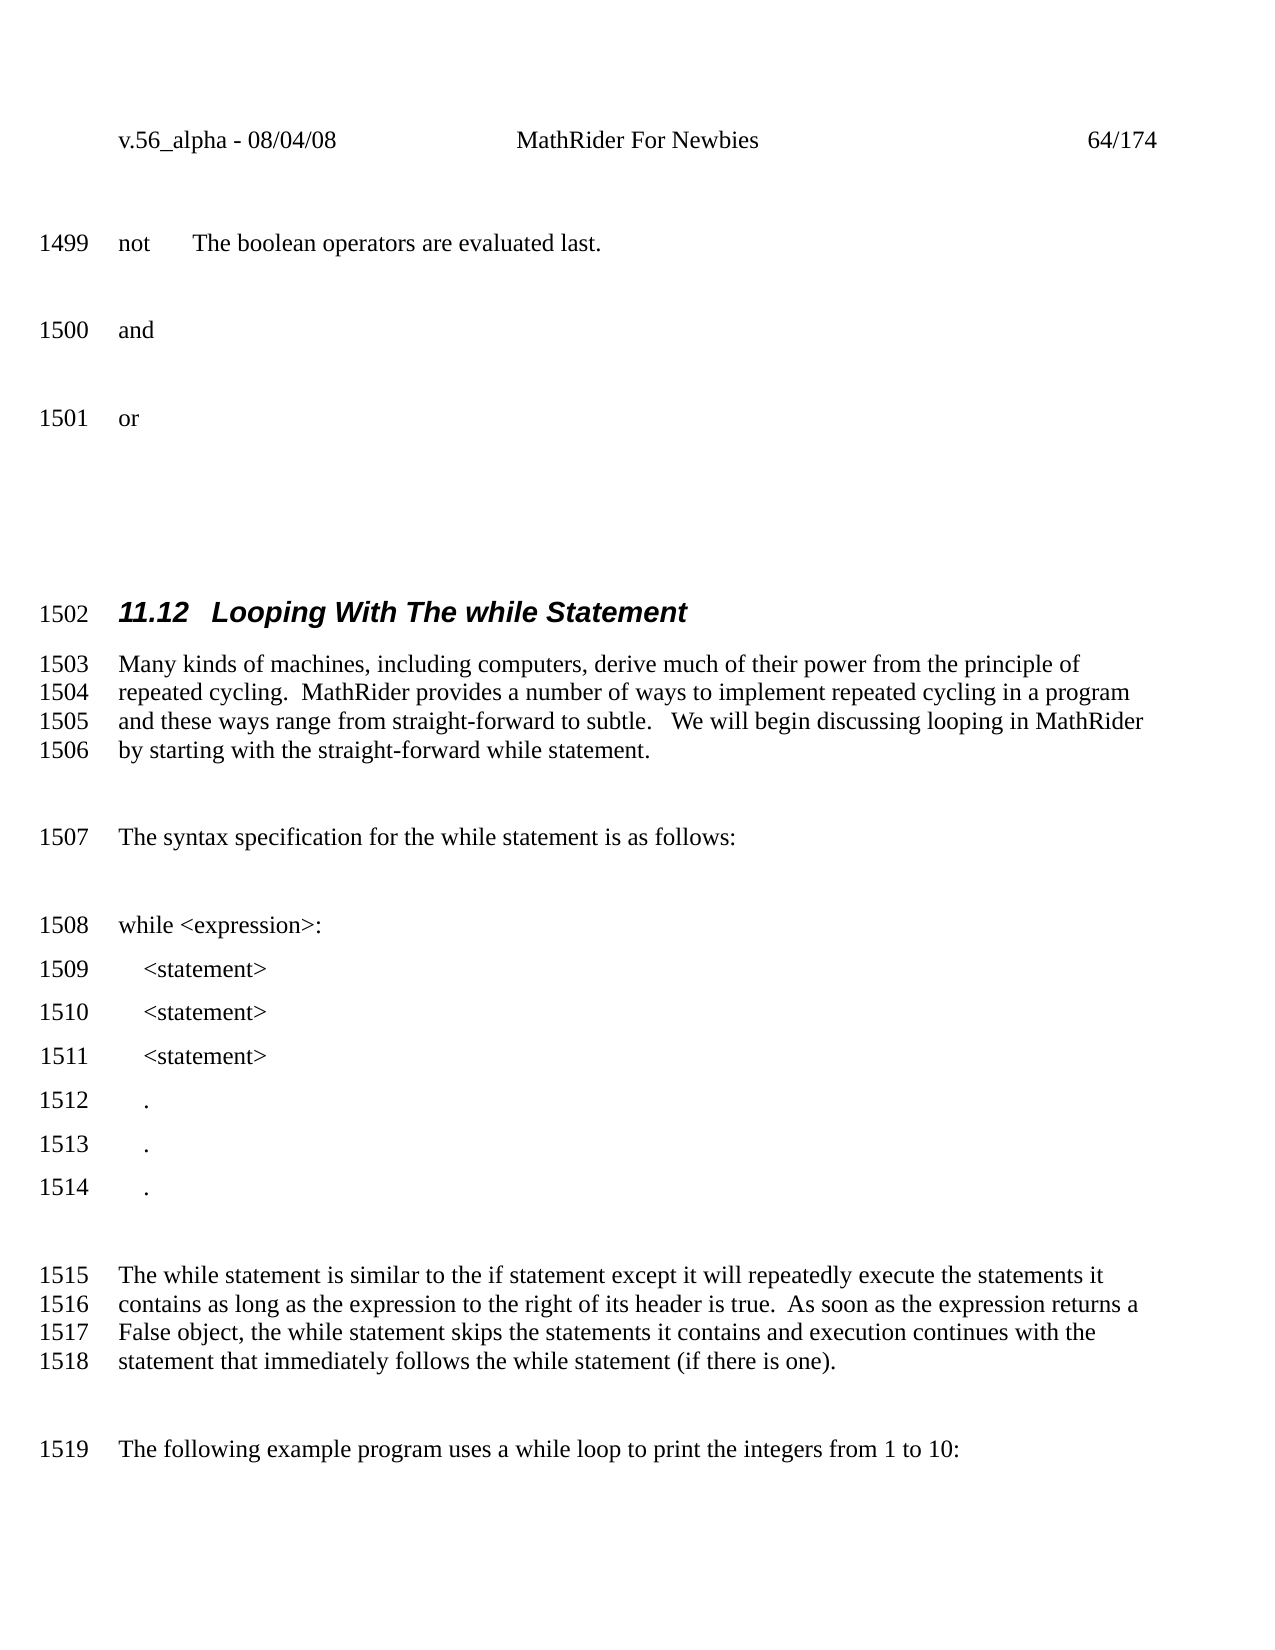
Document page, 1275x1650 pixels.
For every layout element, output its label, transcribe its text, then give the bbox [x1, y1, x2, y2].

text The syntax specification for the while statement is as follows: [118, 822, 1157, 851]
text . [118, 1085, 1157, 1114]
text while <expression>: [118, 910, 1157, 939]
text and [118, 315, 1157, 344]
text The while statement is similar to the if statement except it will repeatedly execute the statements it contains as long as the expression to the right of its header is true. As soon as the expression returns a False object, the while statement skips the statements it contains and execution continues with the statement that immediately follows the while statement (if there is one). [118, 1260, 1157, 1375]
text <statement> [118, 1041, 1157, 1070]
text Many kinds of machines, including computers, derive much of their power from the principle of repeated cycling. MathRider provides a number of ways to implement repeated cycling in a program and these ways range from straight-forward to subtle. We will begin discussing looping in MathRider by starting with the straight-forward while statement. [118, 649, 1157, 764]
text . [118, 1172, 1157, 1201]
text <statement> [118, 997, 1157, 1026]
text not The boolean operators are evaluated last. [118, 228, 1157, 256]
text <statement> [118, 954, 1157, 982]
text or [118, 403, 1157, 431]
text The following example program uses a while loop to print the integers from 1 to 10: [118, 1434, 1157, 1462]
subtitle Looping With The while Statement [118, 595, 1157, 629]
text . [118, 1129, 1157, 1157]
